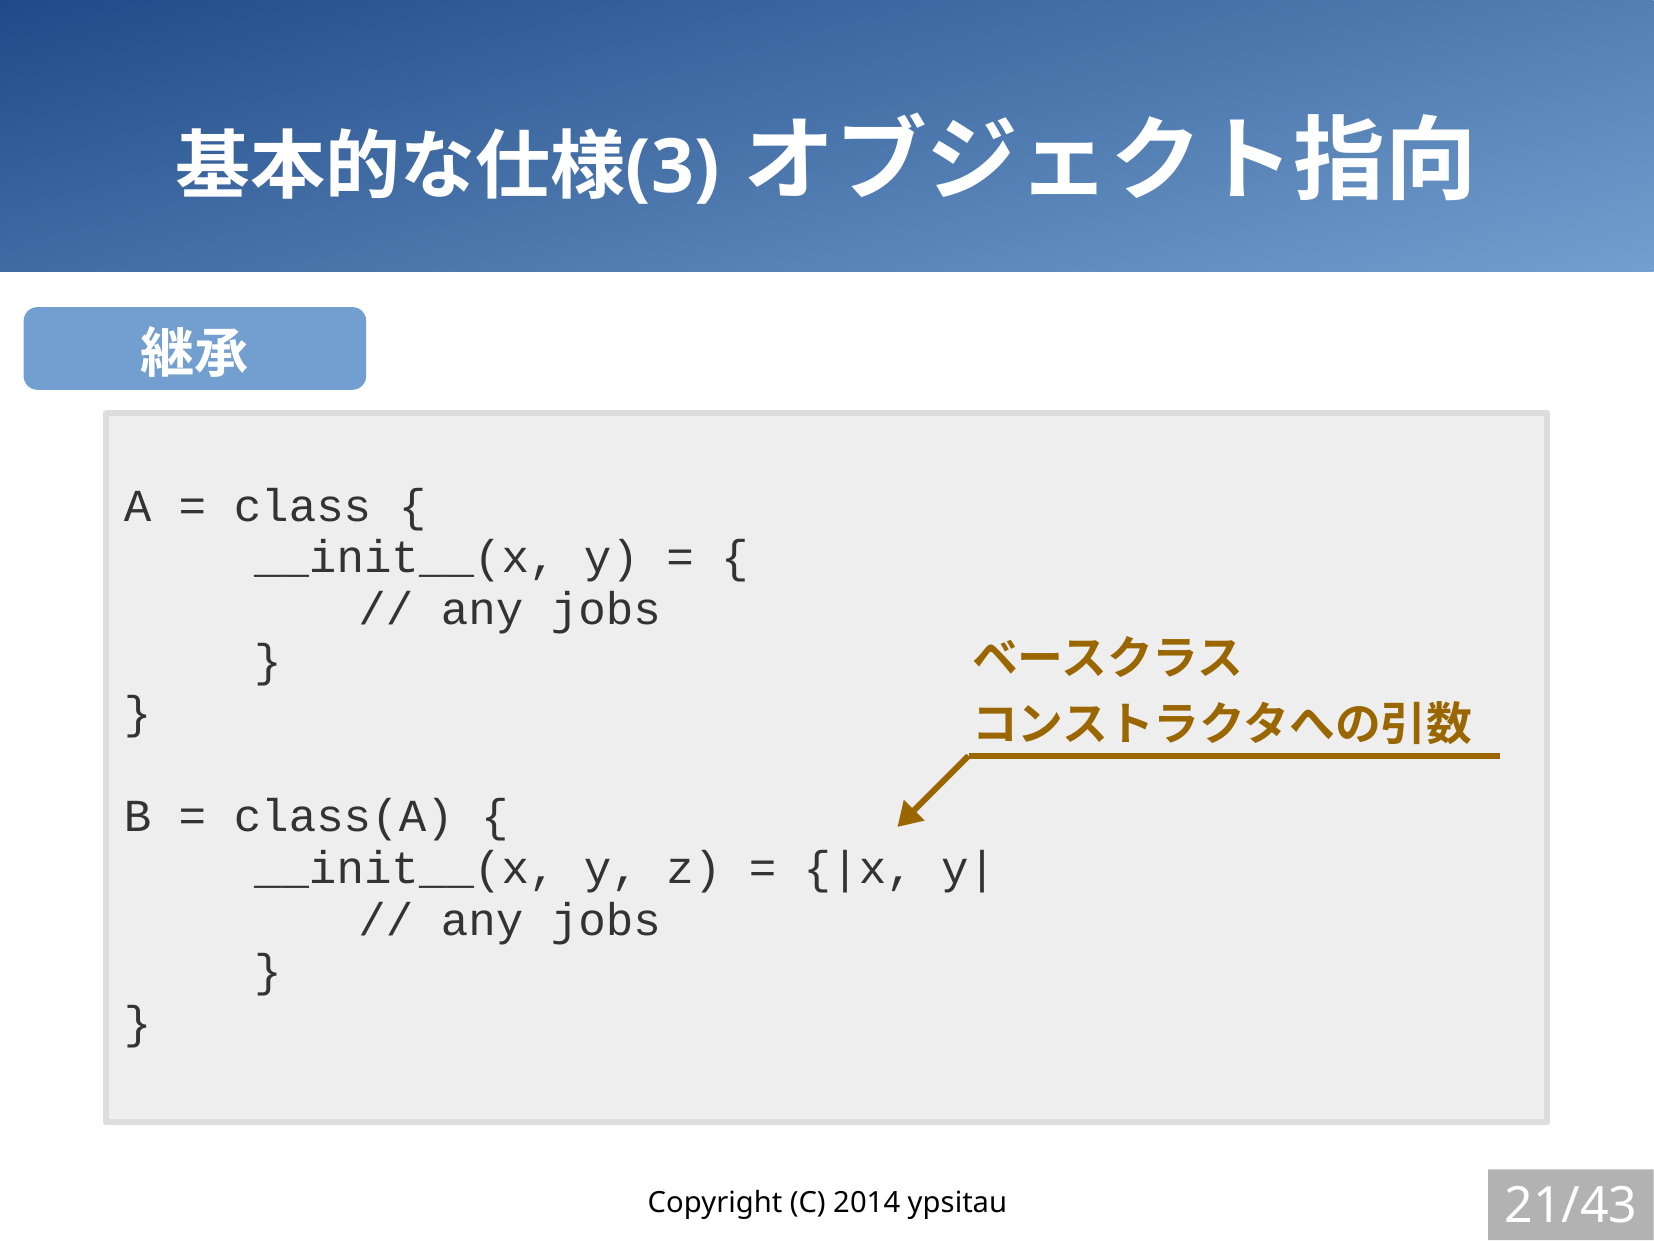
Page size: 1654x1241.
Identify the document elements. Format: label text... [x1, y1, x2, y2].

title 基本的な仕様(3) オブジェクト指向 [82, 49, 1571, 257]
text_box 継承 [23, 307, 367, 390]
text_box ベースクラス コンストラクタへの引数 [957, 614, 1501, 767]
text_box A = class { __init__(x, y) = { // any jobs } } B = class(A) { __init__(x, y, z) = {|x, y| // any jobs } } [106, 413, 1548, 1123]
